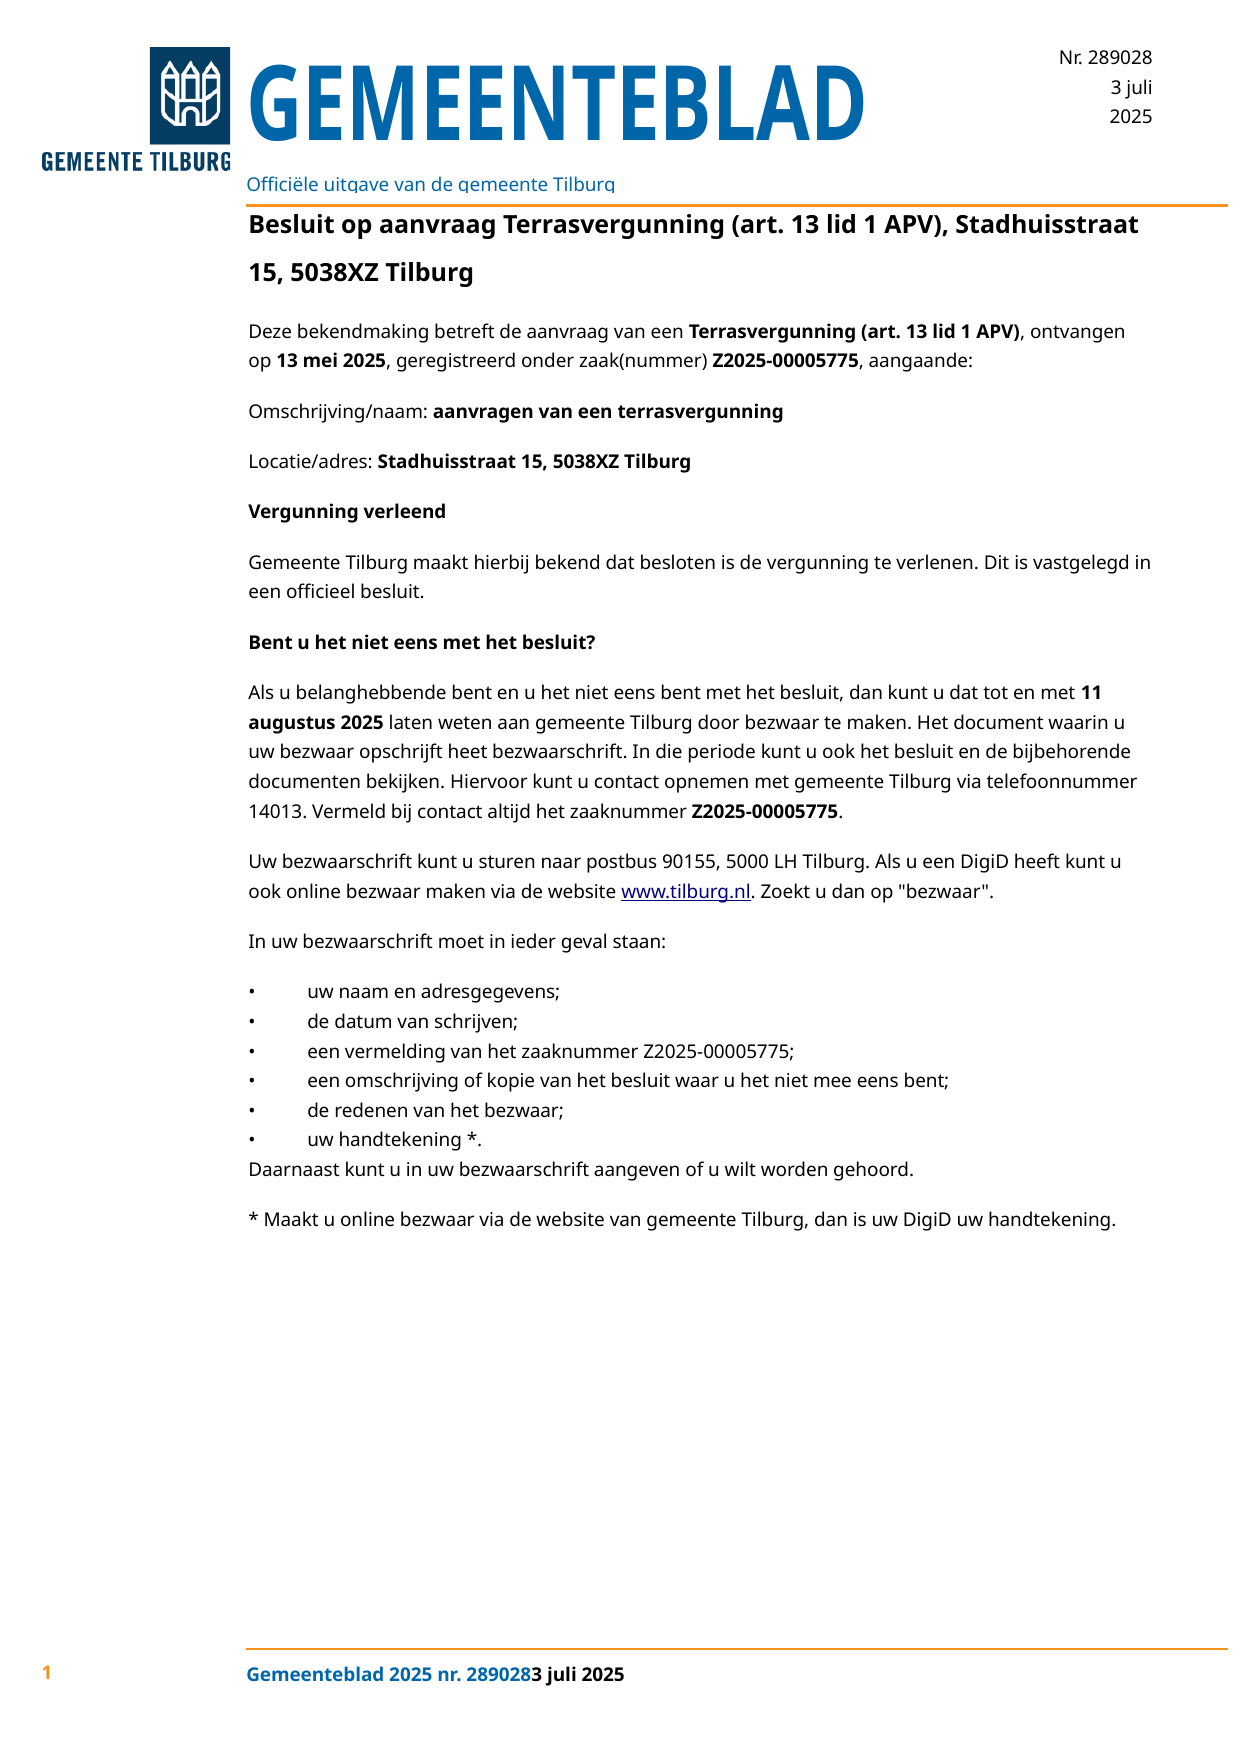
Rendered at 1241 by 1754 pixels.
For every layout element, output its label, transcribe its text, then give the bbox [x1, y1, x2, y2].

list een vermelding van het zaaknummer Z2025-00005775; [248, 1038, 1152, 1064]
list een omschrijving of kopie van het besluit waar u het niet mee eens bent; [248, 1067, 1152, 1093]
list de redenen van het bezwaar; [248, 1097, 1152, 1123]
text In uw bezwaarschrift moet in ieder geval staan: [248, 928, 1152, 954]
list de datum van schrijven; [248, 1008, 1152, 1034]
text Daarnaast kunt u in uw bezwaarschrift aangeven of u wilt worden gehoord. [248, 1156, 1152, 1182]
text Besluit op aanvraag Terrasvergunning (art. 13 lid 1 APV), Stadhuisstraat 15, 5038XZ Tilburg [248, 207, 1152, 288]
list uw handtekening *. [248, 1127, 1152, 1152]
text Deze bekendmaking betreft de aanvraag van een Terrasvergunning (art. 13 lid 1 APV), ontvangen op 13 mei 2025, geregistreerd onder zaak(nummer) Z2025-00005775, aangaande: [248, 318, 1152, 373]
list uw naam en adresgegevens; [248, 979, 1152, 1004]
text Als u belanghebbende bent en u het niet eens bent met het besluit, dan kunt u dat tot en met 11 augustus 2025 laten weten aan gemeente Tilburg door bezwaar te maken. Het document waarin u uw bezwaar opschrijft heet bezwaarschrift. In die periode kunt u ook het besluit en de bijbehorende documenten bekijken. Hiervoor kunt u contact opnemen met gemeente Tilburg via telefoonnummer 14013. Vermeld bij contact altijd het zaaknummer Z2025-00005775. [248, 679, 1152, 824]
picture [41, 47, 231, 172]
text Vergunning verleend [248, 499, 1152, 524]
text * Maakt u online bezwaar via de website van gemeente Tilburg, dan is uw DigiD uw handtekening. [248, 1207, 1152, 1232]
text Gemeente Tilburg maakt hierbij bekend dat besloten is de vergunning te verlenen. Dit is vastgelegd in een officieel besluit. [248, 549, 1152, 604]
text Omschrijving/naam: aanvragen van een terrasvergunning [248, 398, 1152, 424]
text Bent u het niet eens met het besluit? [248, 629, 1152, 655]
text Locatie/adres: Stadhuisstraat 15, 5038XZ Tilburg [248, 448, 1152, 474]
text Uw bezwaarschrift kunt u sturen naar postbus 90155, 5000 LH Tilburg. Als u een DigiD heeft kunt u ook online bezwaar maken via de website www.tilburg.nl. Zoekt u dan op "bezwaar". [248, 848, 1152, 904]
